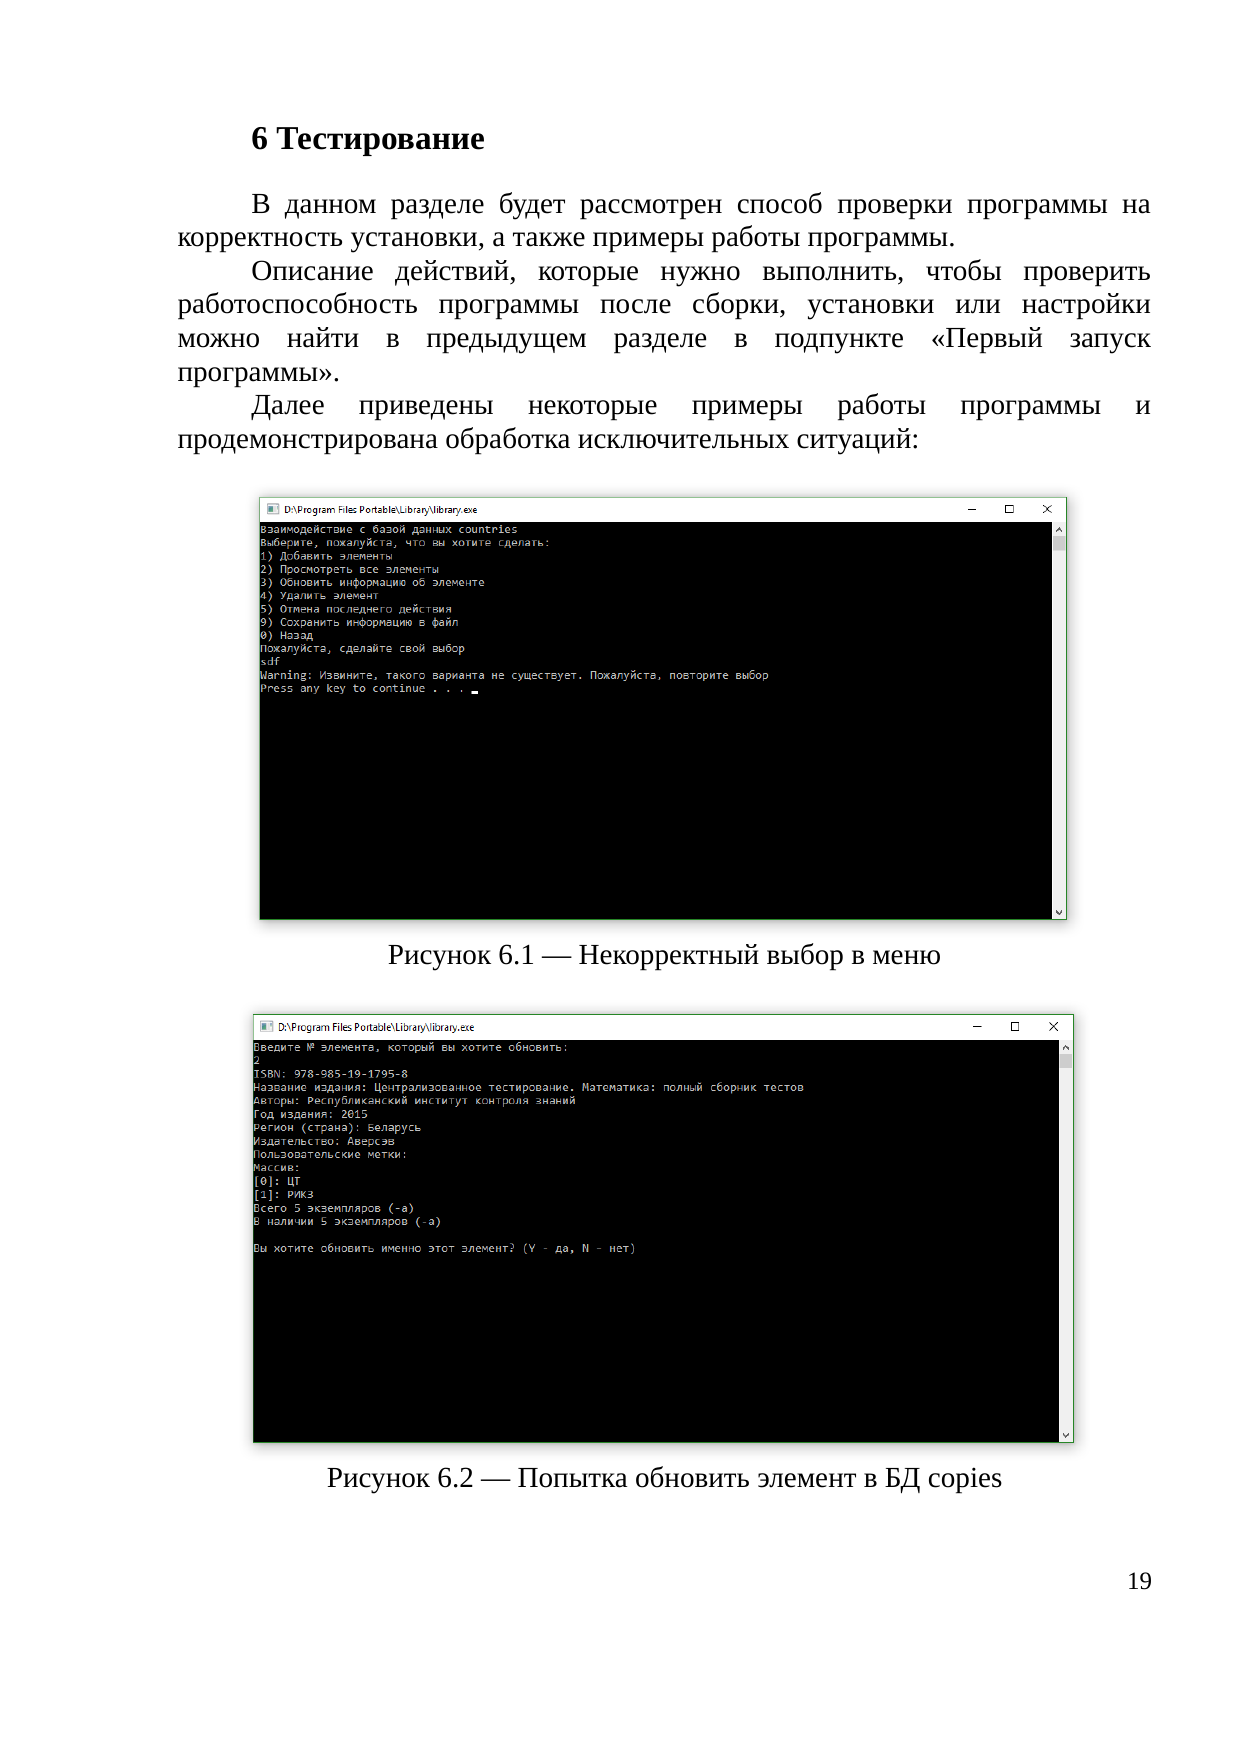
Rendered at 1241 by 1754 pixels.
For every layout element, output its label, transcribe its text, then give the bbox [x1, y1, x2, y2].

text Рисунок 6.1 — Некорректный выбор в меню [177, 937, 1152, 971]
subtitle 6 Тестирование [251, 118, 1152, 156]
picture [245, 483, 1084, 938]
text Рисунок 6.2 — Попытка обновить элемент в БД copies [177, 1461, 1152, 1494]
picture [238, 1000, 1091, 1461]
text Описание действий, которые нужно выполнить, чтобы проверить работоспособность программы после сборки, установки или настройки можно найти в предыдущем разделе в подпункте «Первый запуск программы». [177, 253, 1152, 387]
text В данном разделе будет рассмотрен способ проверки программы на корректность установки, а также примеры работы программы. [177, 186, 1152, 253]
text Далее приведены некоторые примеры работы программы и продемонстрирована обработка исключительных ситуаций: [177, 387, 1152, 454]
